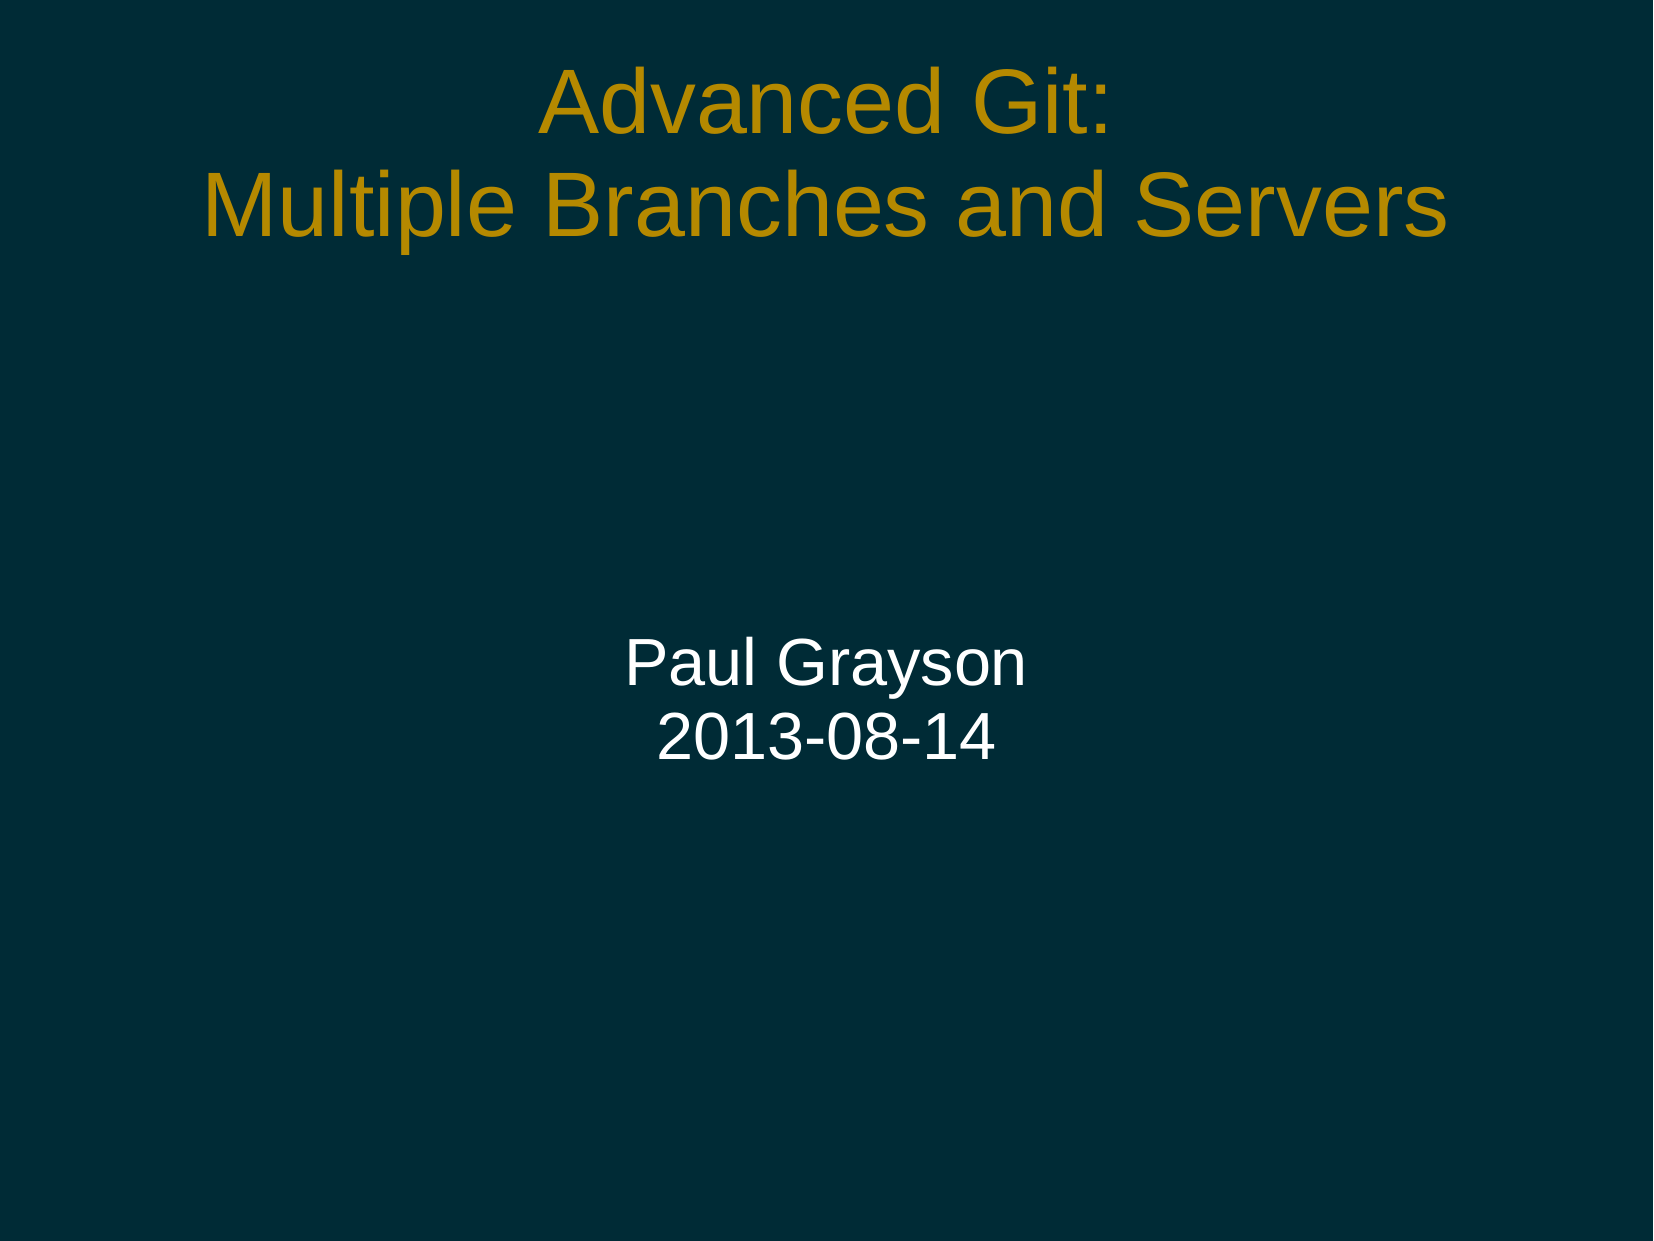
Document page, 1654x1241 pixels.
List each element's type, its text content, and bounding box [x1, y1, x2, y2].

subtitle Paul Grayson 2013-08-14 [82, 290, 1571, 1109]
title Advanced Git: Multiple Branches and Servers [82, 49, 1571, 257]
